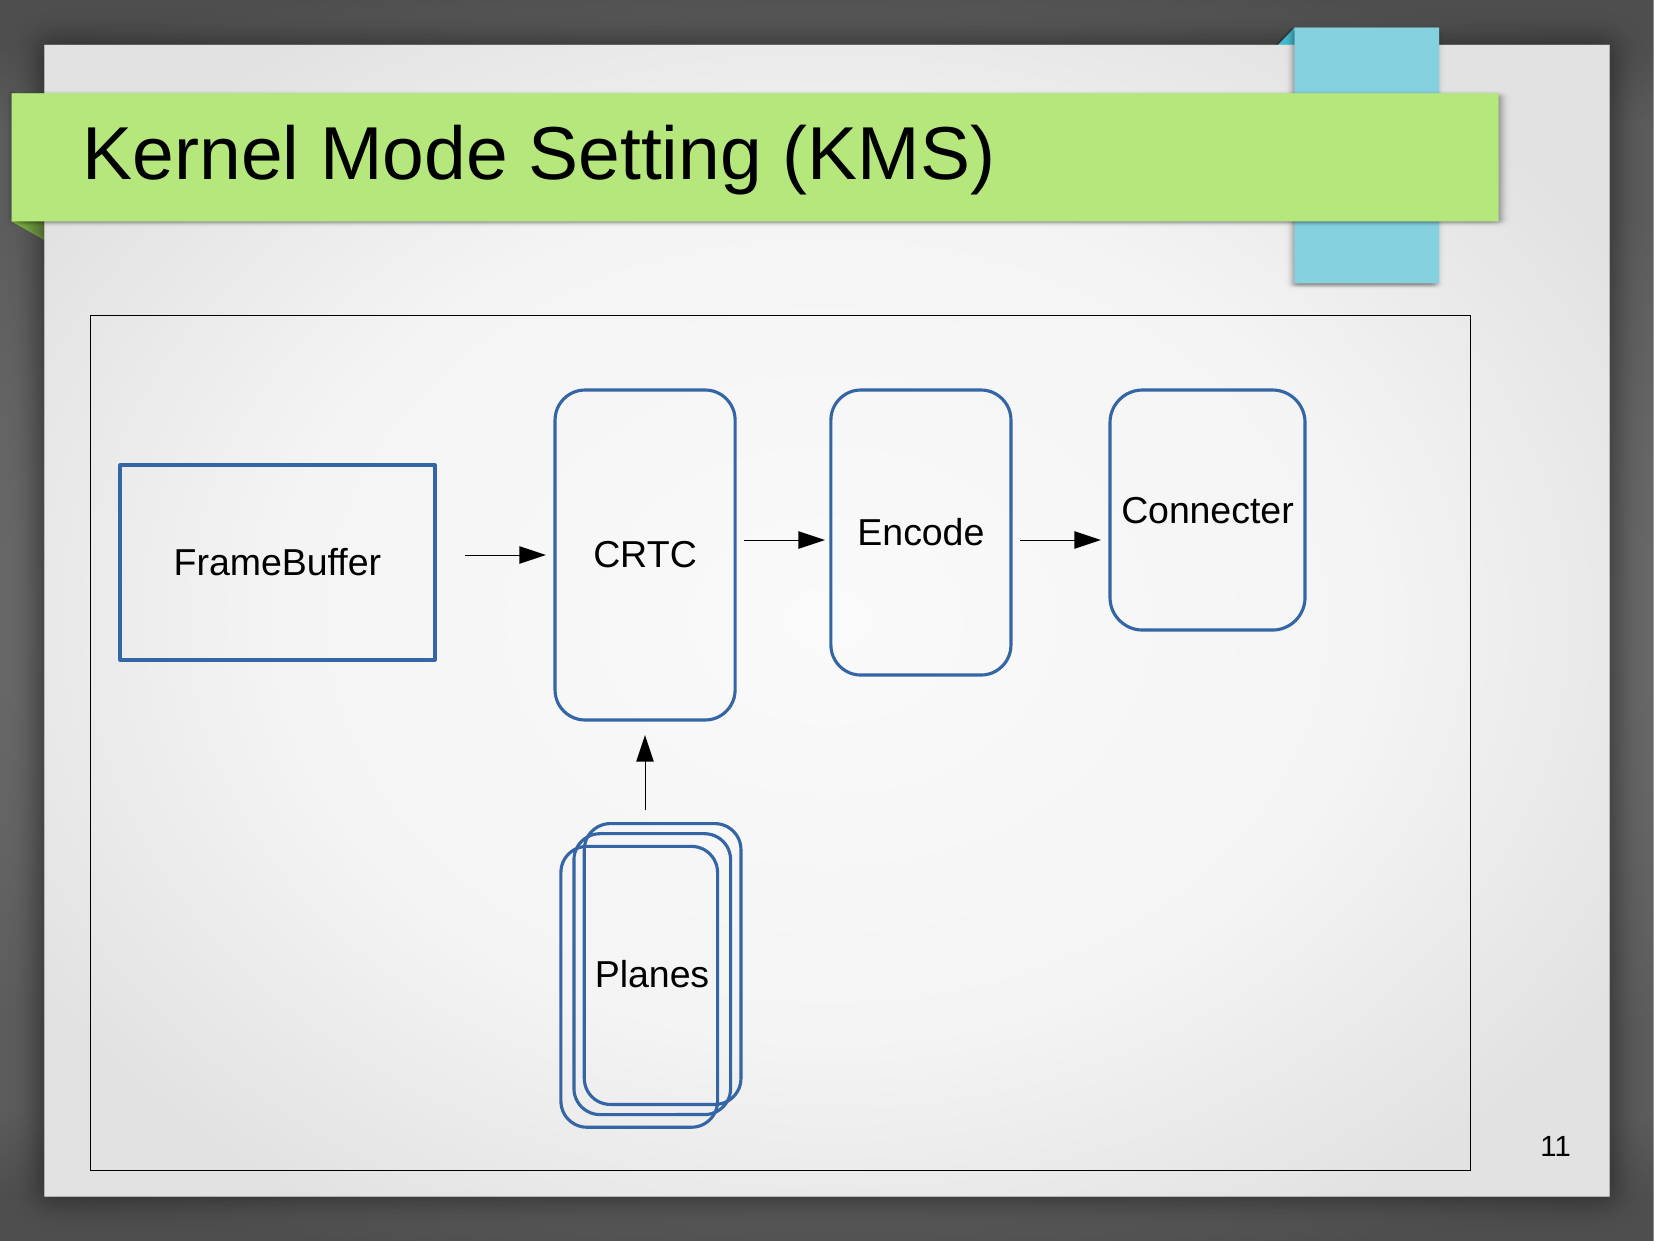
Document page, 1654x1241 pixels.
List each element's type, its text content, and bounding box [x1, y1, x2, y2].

text_box Planes [586, 833, 731, 1102]
text_box CRTC [555, 390, 736, 721]
picture [0, 0, 1654, 1241]
text_box Encode [830, 390, 1011, 676]
text_box FrameBuffer [120, 465, 436, 661]
text_box Planes [573, 839, 725, 1115]
title Kernel Mode Setting (KMS) [82, 94, 1264, 213]
text_box Connecter [1110, 390, 1306, 631]
